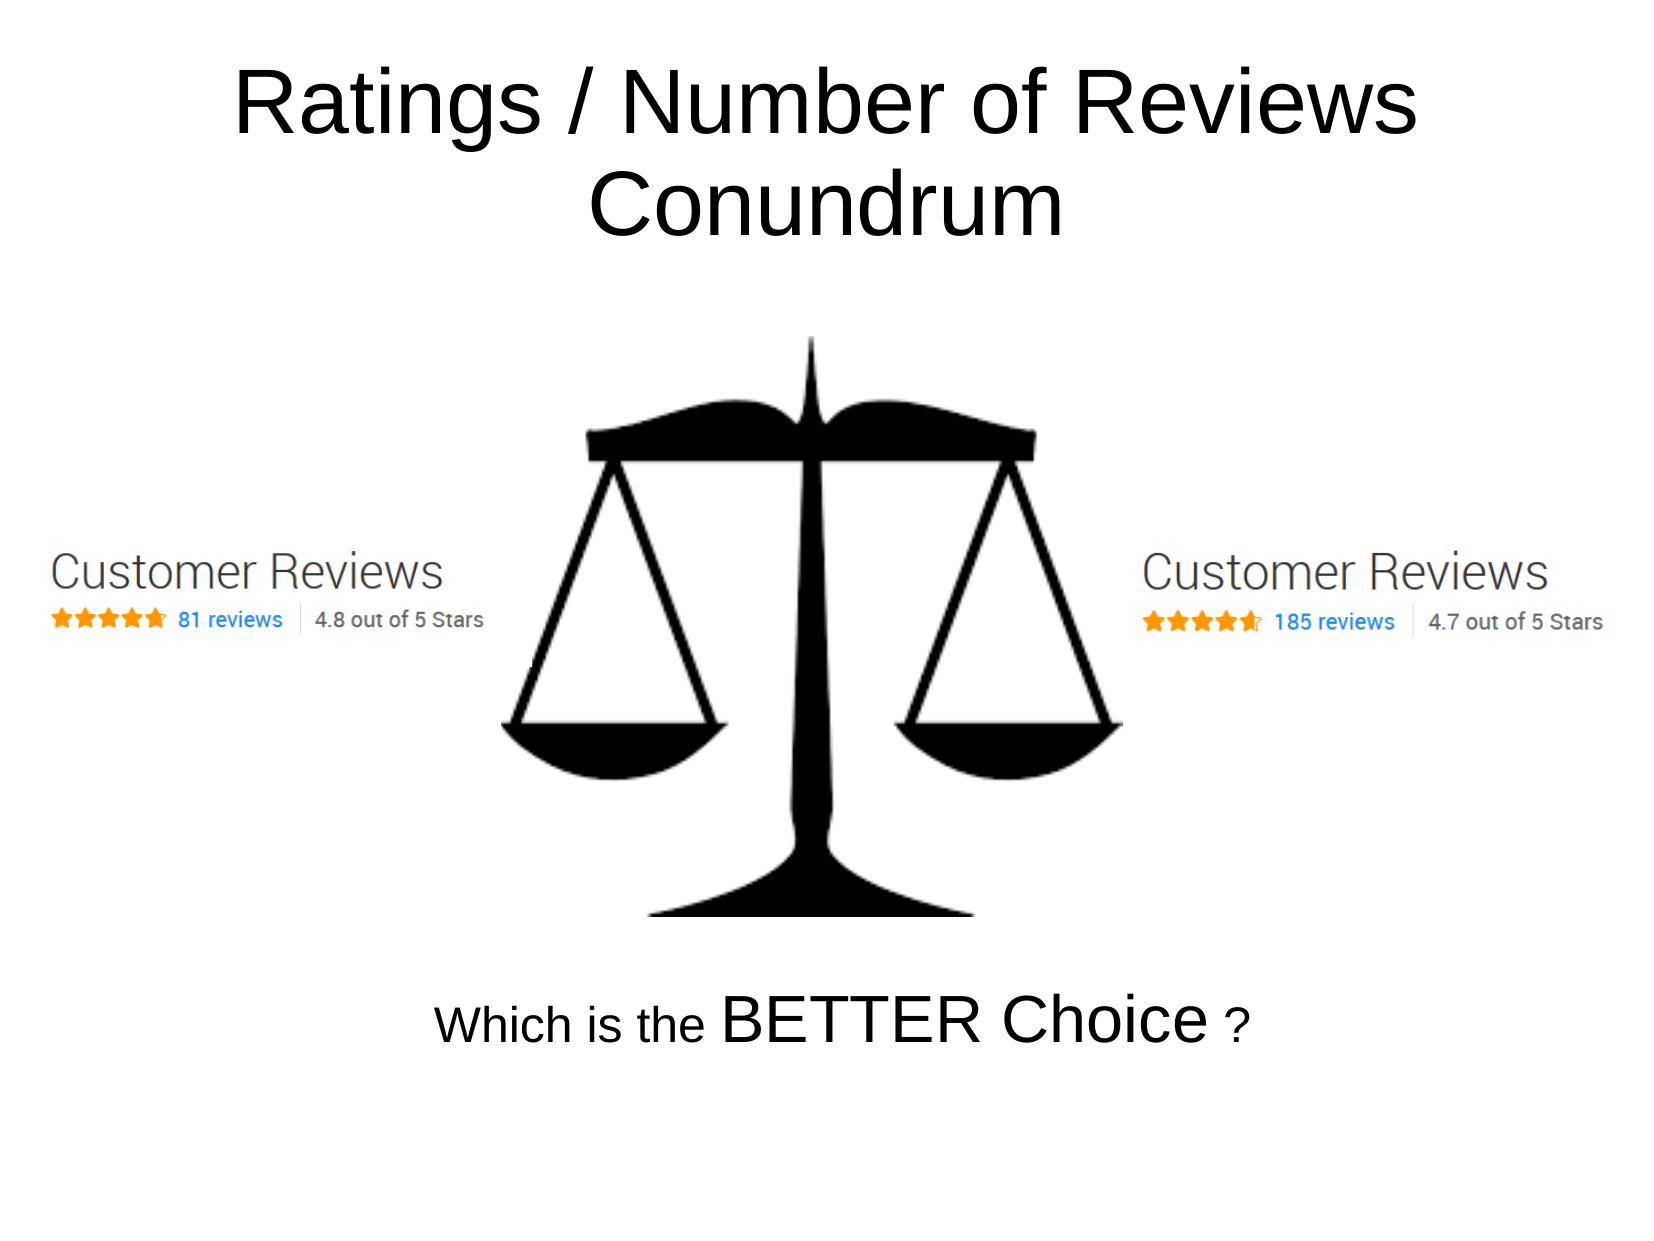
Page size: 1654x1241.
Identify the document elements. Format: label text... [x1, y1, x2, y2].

title Ratings / Number of Reviews Conundrum [82, 49, 1571, 257]
text_box Which is the BETTER Choice ? [419, 974, 1306, 1101]
picture [0, 336, 1654, 917]
